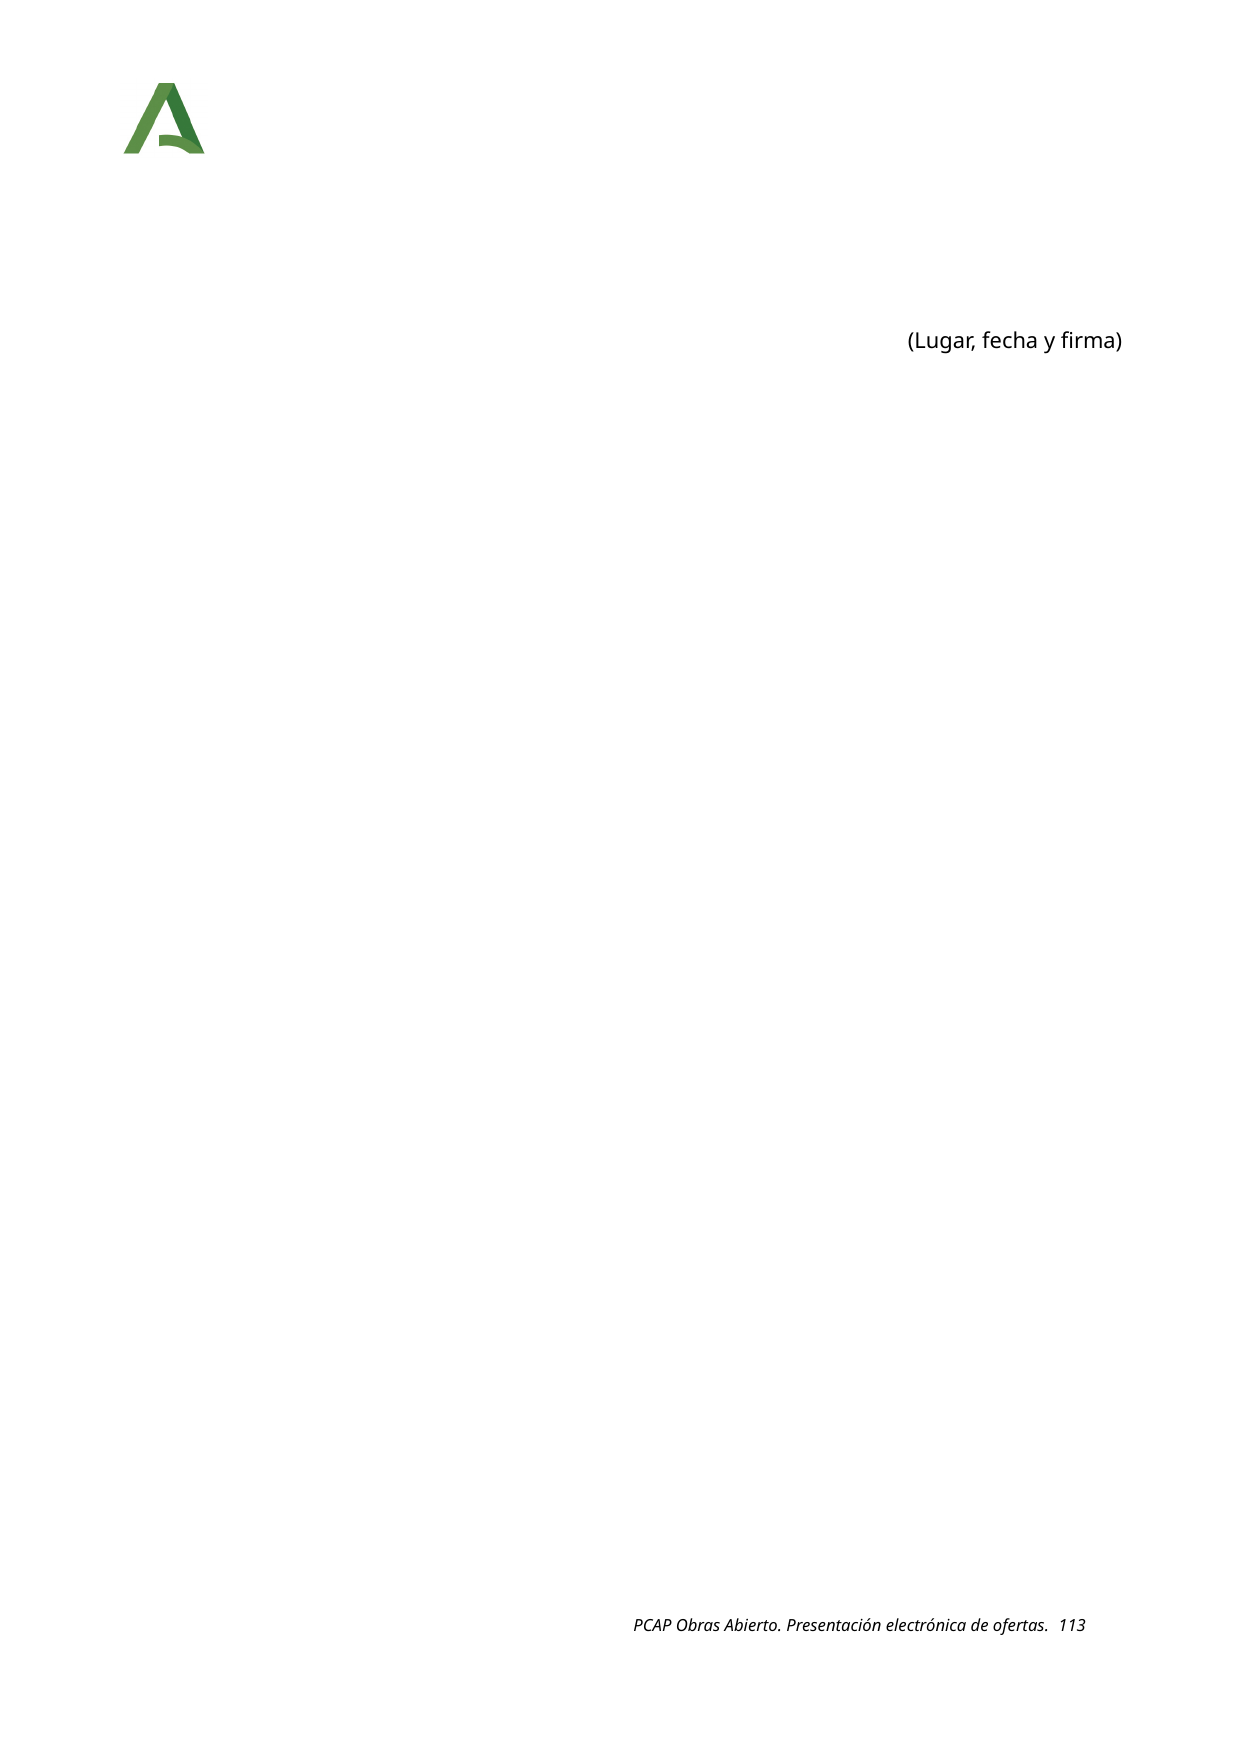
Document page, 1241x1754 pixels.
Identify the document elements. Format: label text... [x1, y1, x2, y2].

text (Lugar, fecha y firma) [118, 325, 1122, 355]
picture [119, 78, 209, 158]
